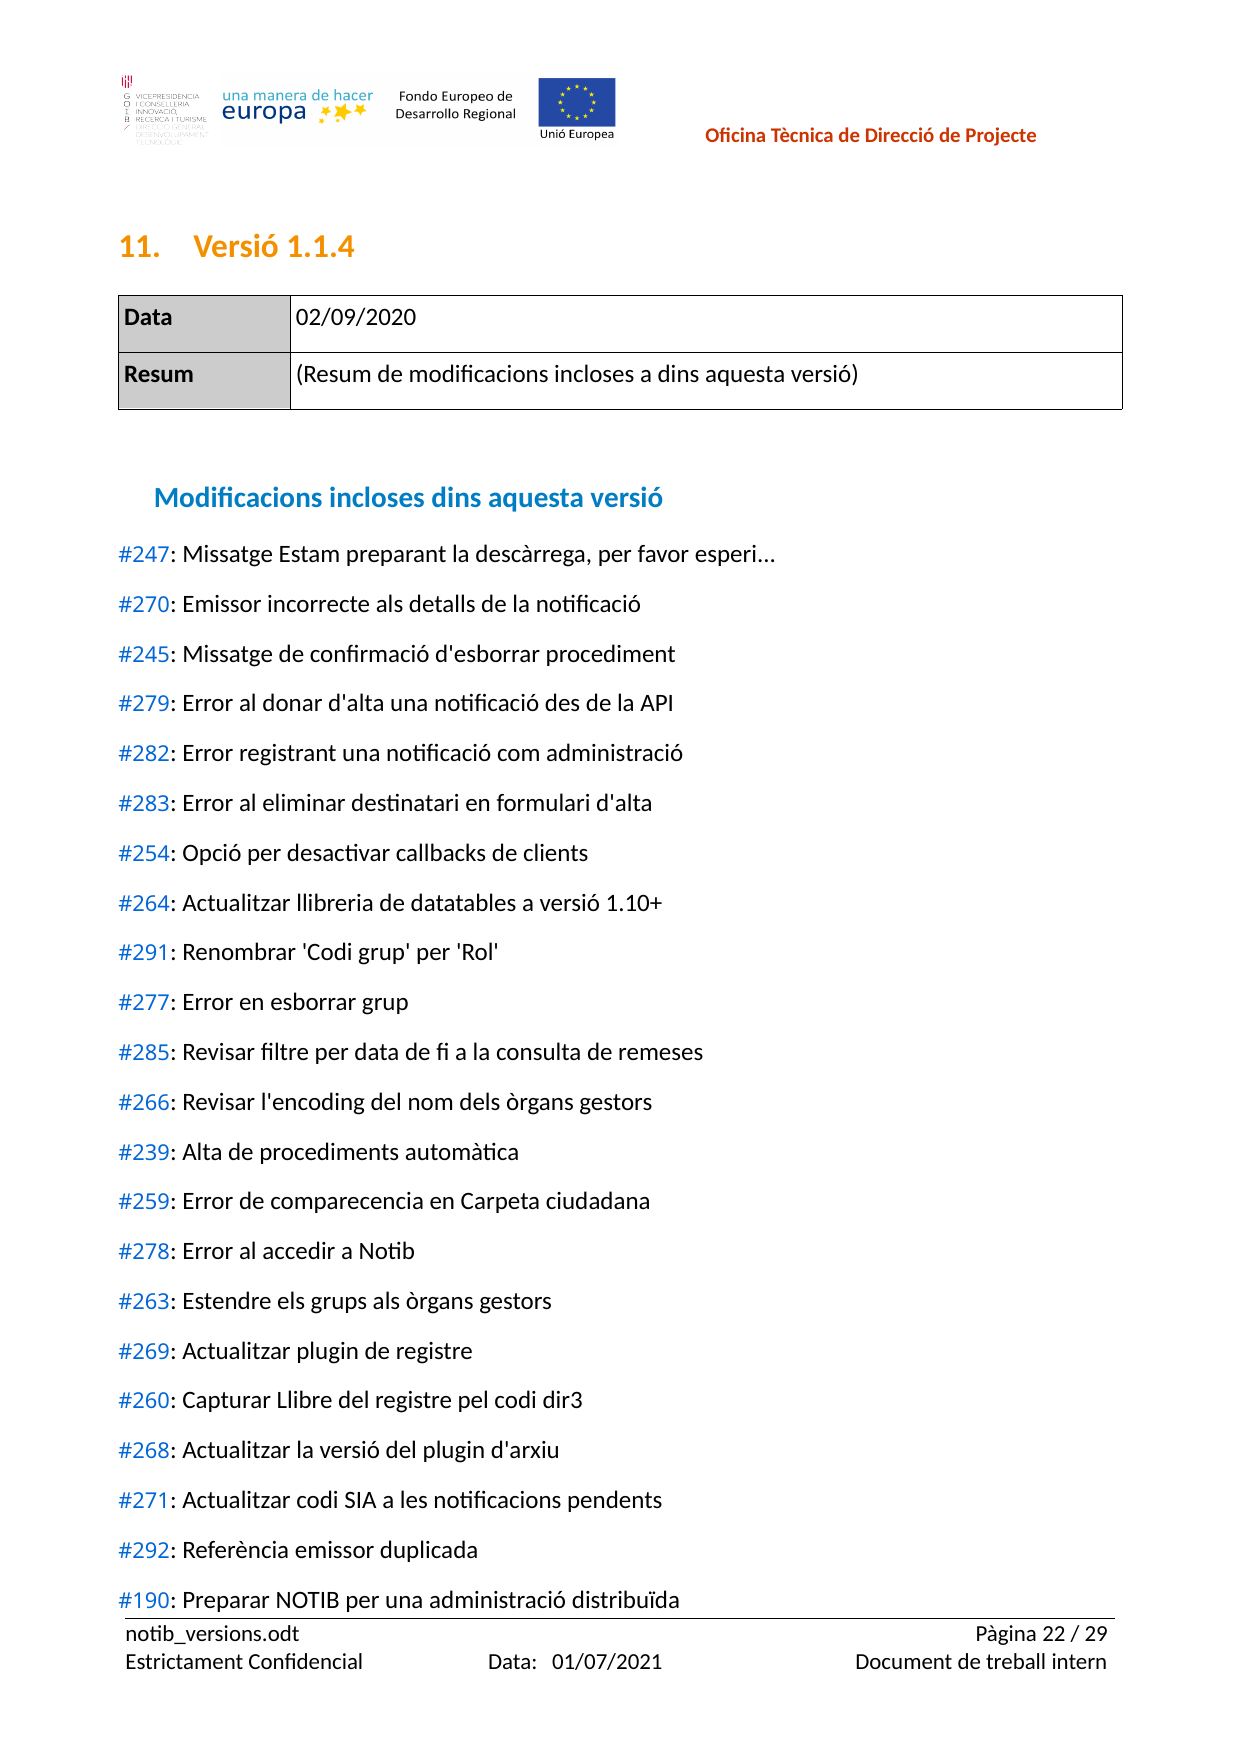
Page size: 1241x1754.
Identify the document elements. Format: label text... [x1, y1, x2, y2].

table_cell Resum [119, 353, 290, 408]
text #283: Error al eliminar destinatari en formulari d'alta [118, 787, 1122, 818]
text #277: Error en esborrar grup [118, 986, 1122, 1017]
table_header Data [119, 296, 290, 352]
text #282: Error registrant una notificació com administració [118, 737, 1122, 768]
text #292: Referència emissor duplicada [118, 1534, 1122, 1564]
picture [219, 73, 621, 147]
text #247: Missatge Estam preparant la descàrrega, per favor esperi... [118, 538, 1122, 569]
picture [118, 73, 213, 147]
text #269: Actualitzar plugin de registre [118, 1335, 1122, 1365]
text #291: Renombrar 'Codi grup' per 'Rol' [118, 936, 1122, 967]
text #190: Preparar NOTIB per una administració distribuïda [118, 1584, 1122, 1614]
text #270: Emissor incorrecte als detalls de la notificació [118, 588, 1122, 618]
text #239: Alta de procediments automàtica [118, 1136, 1122, 1166]
text #285: Revisar filtre per data de fi a la consulta de remeses [118, 1036, 1122, 1067]
text #279: Error al donar d'alta una notificació des de la API [118, 687, 1122, 718]
text #271: Actualitzar codi SIA a les notificacions pendents [118, 1484, 1122, 1515]
text #264: Actualitzar llibreria de datatables a versió 1.10+ [118, 887, 1122, 917]
subtitle Modificacions incloses dins aquesta versió [153, 479, 1122, 514]
subtitle Versió 1.1.4 [118, 225, 1122, 266]
text #260: Capturar Llibre del registre pel codi dir3 [118, 1384, 1122, 1415]
text #245: Missatge de confirmació d'esborrar procediment [118, 638, 1122, 668]
text #254: Opció per desactivar callbacks de clients [118, 837, 1122, 867]
text #263: Estendre els grups als òrgans gestors [118, 1285, 1122, 1316]
text #266: Revisar l'encoding del nom dels òrgans gestors [118, 1086, 1122, 1116]
table_cell (Resum de modificacions incloses a dins aquesta versió) [291, 353, 1122, 408]
text #268: Actualitzar la versió del plugin d'arxiu [118, 1434, 1122, 1465]
text #259: Error de comparecencia en Carpeta ciudadana [118, 1185, 1122, 1216]
table_header 02/09/2020 [291, 296, 1122, 352]
text #278: Error al accedir a Notib [118, 1235, 1122, 1266]
